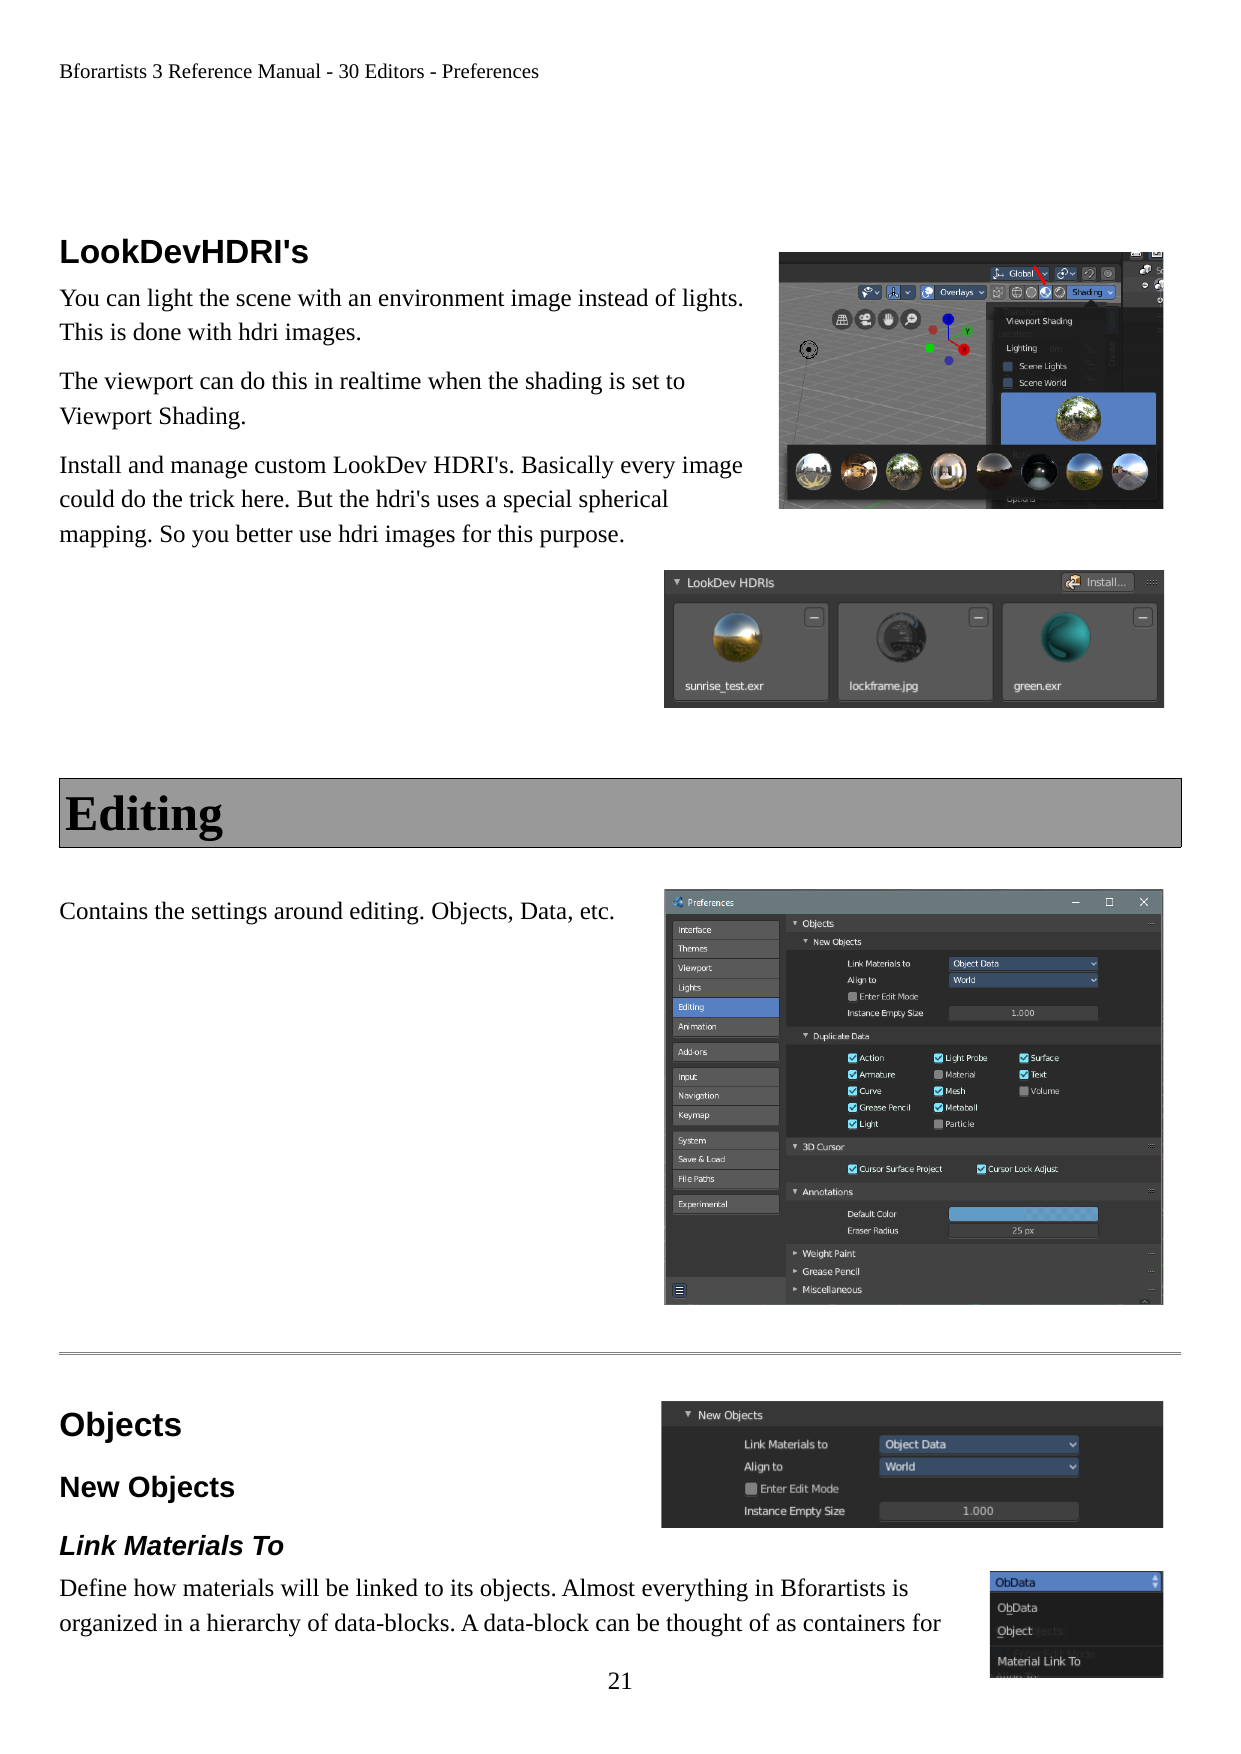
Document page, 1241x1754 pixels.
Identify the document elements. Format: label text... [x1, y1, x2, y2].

picture [664, 889, 1164, 1305]
text You can light the scene with an environment image instead of lights. This is done with hdri images. [59, 283, 778, 346]
subtitle [1164, 1470, 1181, 1504]
subtitle [1164, 1404, 1181, 1443]
picture [989, 1571, 1164, 1678]
subtitle Objects [59, 1404, 661, 1443]
subtitle Link Materials To [59, 1529, 1181, 1561]
picture [664, 570, 1165, 708]
table_header Editing [60, 779, 1181, 847]
text Define how materials will be linked to its objects. Almost everything in Bforartists is organized in a hierarchy of data-blocks. A data-block can be thought of as containers for [59, 1573, 989, 1637]
subtitle LookDevHDRI's [59, 232, 1181, 270]
text The viewport can do this in realtime when the shading is set to Viewport Shading. [59, 366, 778, 429]
subtitle New Objects [59, 1470, 661, 1504]
picture [778, 252, 1164, 509]
text Install and manage custom LookDev HDRI's. Basically every image could do the trick here. But the hdri's uses a special spherical mapping. So you better use hdri images for this purpose. [59, 450, 1181, 547]
picture [661, 1401, 1164, 1528]
text Contains the settings around editing. Objects, Data, etc. [59, 896, 664, 925]
